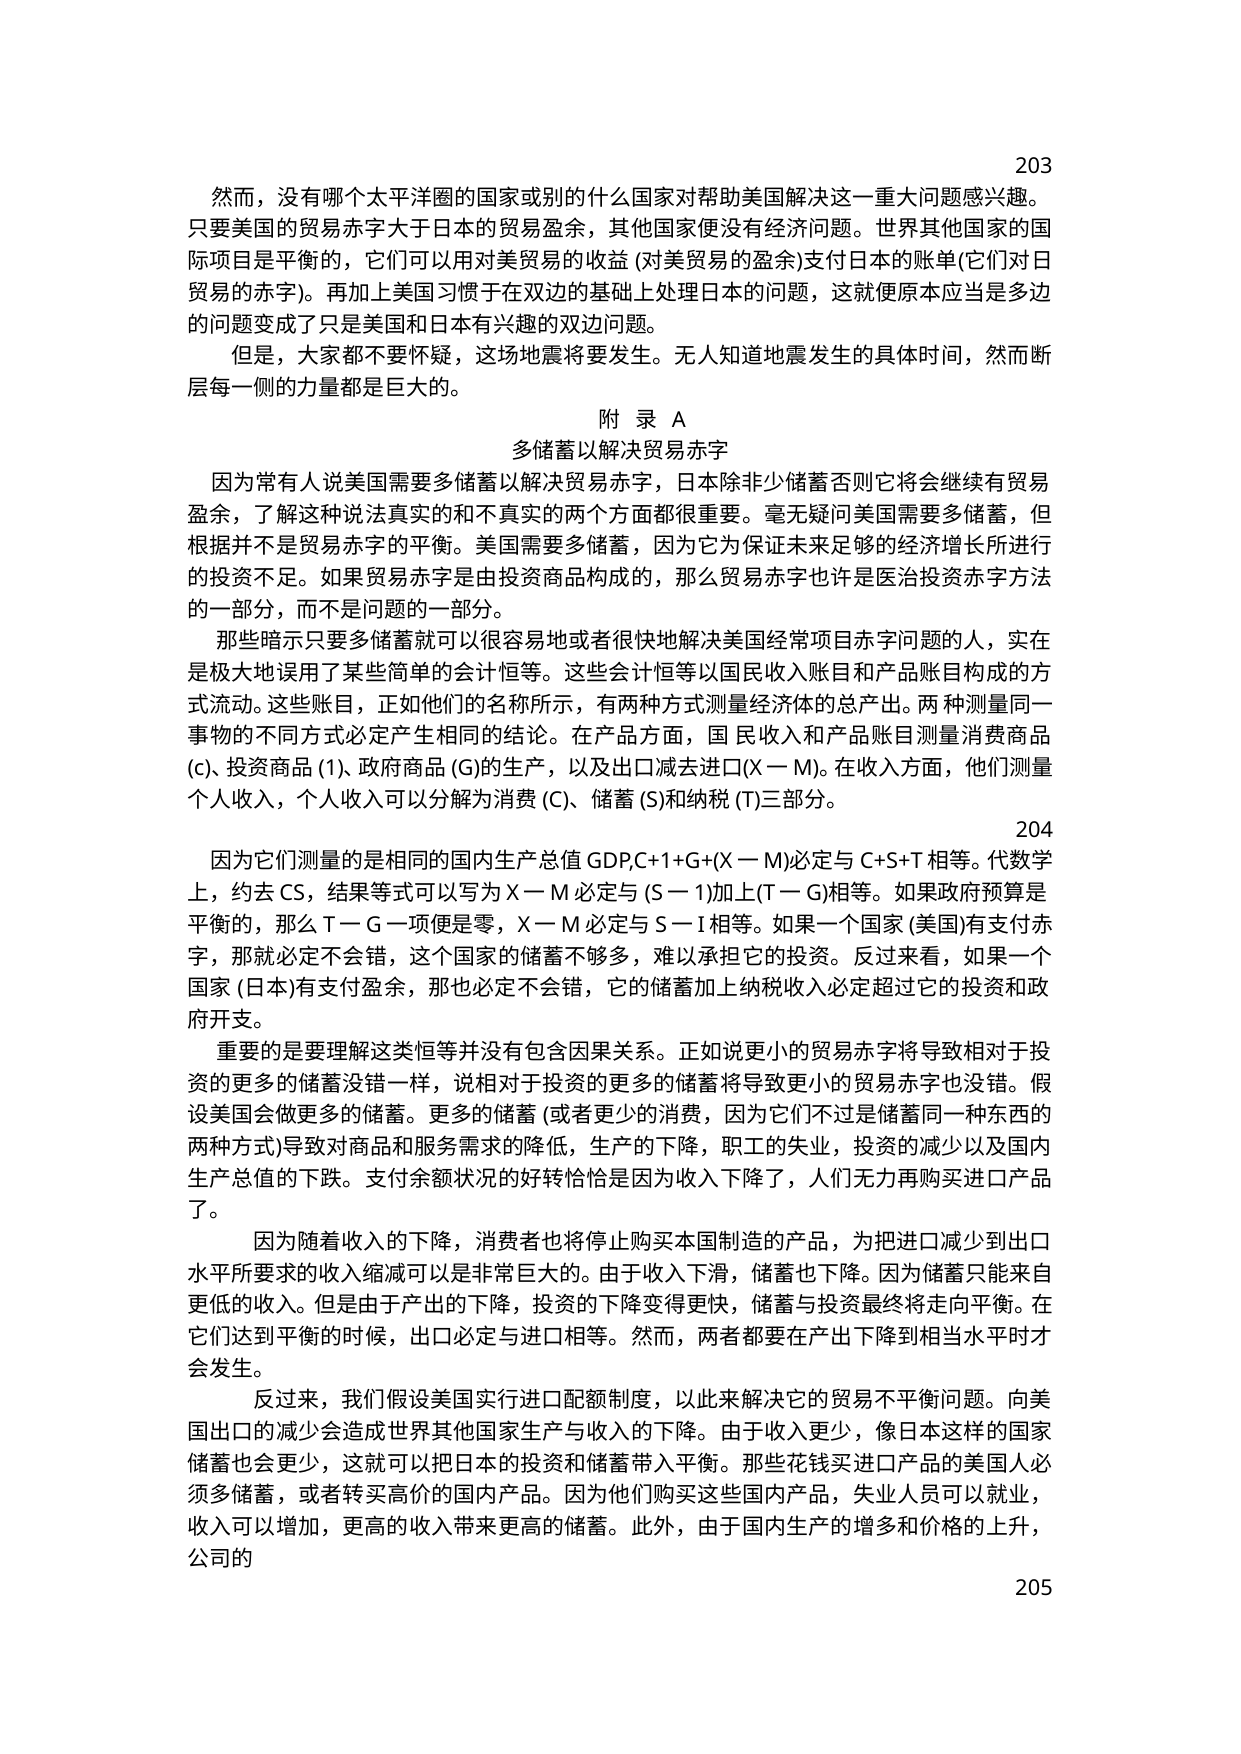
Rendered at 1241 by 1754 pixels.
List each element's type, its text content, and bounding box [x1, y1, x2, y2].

text 多储蓄以解决贸易赤字 [187, 433, 1053, 465]
text 那些暗示只要多储蓄就可以很容易地或者很快地解决美国经常项目赤字问题的人，实在是极大地误用了某些简单的会计恒等。这些会计恒等以国民收入账目和产品账目构成的方式流动。这些账目，正如他们的名称所示，有两种方式测量经济体的总产出。两 种测量同一事物的不同方式必定产生相同的结论。在产品方面，国 民收入和产品账目测量消费商品 (c)、投资商品 (1)、政府商品 (G)的生产，以及出口减去进口(X一M)。在收入方面，他们测量个人收入，个人收入可以分解为消费 (C)、储蓄 (S)和纳税 (T)三部分。 [187, 623, 1053, 814]
text 因为随着收入的下降，消费者也将停止购买本国制造的产品，为把进口减少到出口水平所要求的收入缩减可以是非常巨大的。由于收入下滑，储蓄也下降。因为储蓄只能来自更低的收入。但是由于产出的下降，投资的下降变得更快，储蓄与投资最终将走向平衡。在它们达到平衡的时候，出口必定与进口相等。然而，两者都要在产出下降到相当水平时才会发生。 [187, 1224, 1053, 1382]
text 反过来，我们假设美国实行进口配额制度，以此来解决它的贸易不平衡问题。向美国出口的减少会造成世界其他国家生产与收入的下降。由于收入更少，像日本这样的国家储蓄也会更少，这就可以把日本的投资和储蓄带入平衡。那些花钱买进口产品的美国人必须多储蓄，或者转买高价的国内产品。因为他们购买这些国内产品，失业人员可以就业，收入可以增加，更高的收入带来更高的储蓄。此外，由于国内生产的增多和价格的上升，公司的 [187, 1382, 1053, 1572]
text 因为它们测量的是相同的国内生产总值GDP,C+1+G+(X一M)必定与C+S+T相等。代数学上，约去CS，结果等式可以写为X一M必定与 (S一1)加上(T一G)相等。如果政府预算是 [187, 843, 1053, 907]
text 205 [187, 1572, 1053, 1602]
text 平衡的，那么T一G一项便是零，X一M必定与S一I相等。如果一个国家 (美国)有支付赤字，那就必定不会错，这个国家的储蓄不够多，难以承担它的投资。反过来看，如果一个国家 (日本)有支付盈余，那也必定不会错，它的储蓄加上纳税收入必定超过它的投资和政府开支。 [187, 907, 1053, 1034]
text 因为常有人说美国需要多储蓄以解决贸易赤字，日本除非少储蓄否则它将会继续有贸易盈余，了解这种说法真实的和不真实的两个方面都很重要。毫无疑问美国需要多储蓄，但根据并不是贸易赤字的平衡。美国需要多储蓄，因为它为保证未来足够的经济增长所进行的投资不足。如果贸易赤字是由投资商品构成的，那么贸易赤字也许是医治投资赤字方法的一部分，而不是问题的一部分。 [187, 465, 1053, 623]
text 附 录 A [187, 402, 1053, 433]
text 204 [187, 814, 1053, 843]
text 但是，大家都不要怀疑，这场地震将要发生。无人知道地震发生的具体时间，然而断层每一侧的力量都是巨大的。 [187, 338, 1053, 402]
text 203 [187, 150, 1053, 180]
text 重要的是要理解这类恒等并没有包含因果关系。正如说更小的贸易赤字将导致相对于投资的更多的储蓄没错一样，说相对于投资的更多的储蓄将导致更小的贸易赤字也没错。假设美国会做更多的储蓄。更多的储蓄 (或者更少的消费，因为它们不过是储蓄同一种东西的两种方式)导致对商品和服务需求的降低，生产的下降，职工的失业，投资的减少以及国内生产总值的下跌。支付余额状况的好转恰恰是因为收入下降了，人们无力再购买进口产品了。 [187, 1034, 1053, 1224]
text 然而，没有哪个太平洋圈的国家或别的什么国家对帮助美国解决这一重大问题感兴趣。只要美国的贸易赤字大于日本的贸易盈余，其他国家便没有经济问题。世界其他国家的国际项目是平衡的，它们可以用对美贸易的收益 (对美贸易的盈余)支付日本的账单(它们对日贸易的赤字)。再加上美国习惯于在双边的基础上处理日本的问题，这就便原本应当是多边的问题变成了只是美国和日本有兴趣的双边问题。 [187, 180, 1053, 338]
